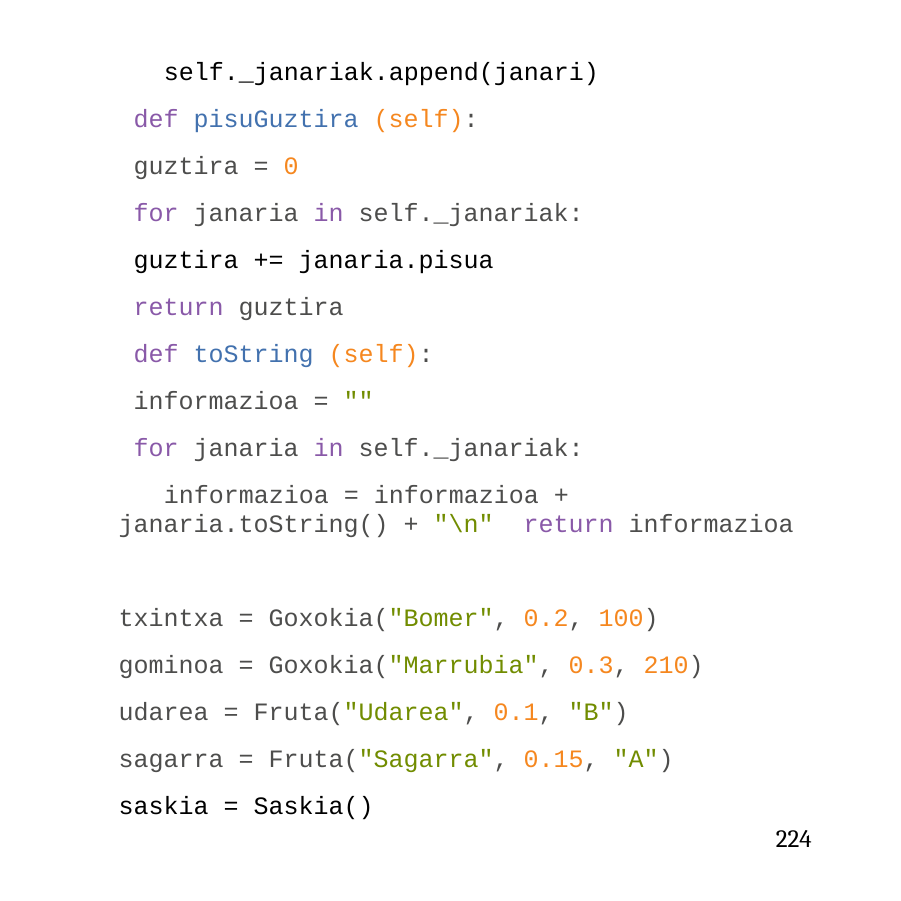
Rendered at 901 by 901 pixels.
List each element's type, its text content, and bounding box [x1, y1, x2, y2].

text saskia = Saskia() [118, 794, 811, 822]
text def pisuGuztira (self): [118, 106, 811, 134]
text sagarra = Fruta("Sagarra", 0.15, "A") [118, 747, 811, 775]
text def toString (self): [118, 342, 811, 370]
text guztira += janaria.pisua [118, 247, 811, 276]
text for janaria in self._janariak: [118, 436, 811, 464]
text for janaria in self._janariak: [118, 200, 811, 229]
text txintxa = Goxokia("Bomer", 0.2, 100) [118, 605, 811, 634]
text informazioa = informazioa + janaria.toString() + "\n" return informazioa [118, 483, 811, 539]
text self._janariak.append(janari) [118, 59, 811, 87]
text return guztira [118, 294, 811, 323]
text informazioa = "" [118, 389, 811, 417]
text guztira = 0 [118, 153, 811, 182]
text gominoa = Goxokia("Marrubia", 0.3, 210) [118, 652, 811, 681]
text udarea = Fruta("Udarea", 0.1, "B") [118, 699, 811, 728]
